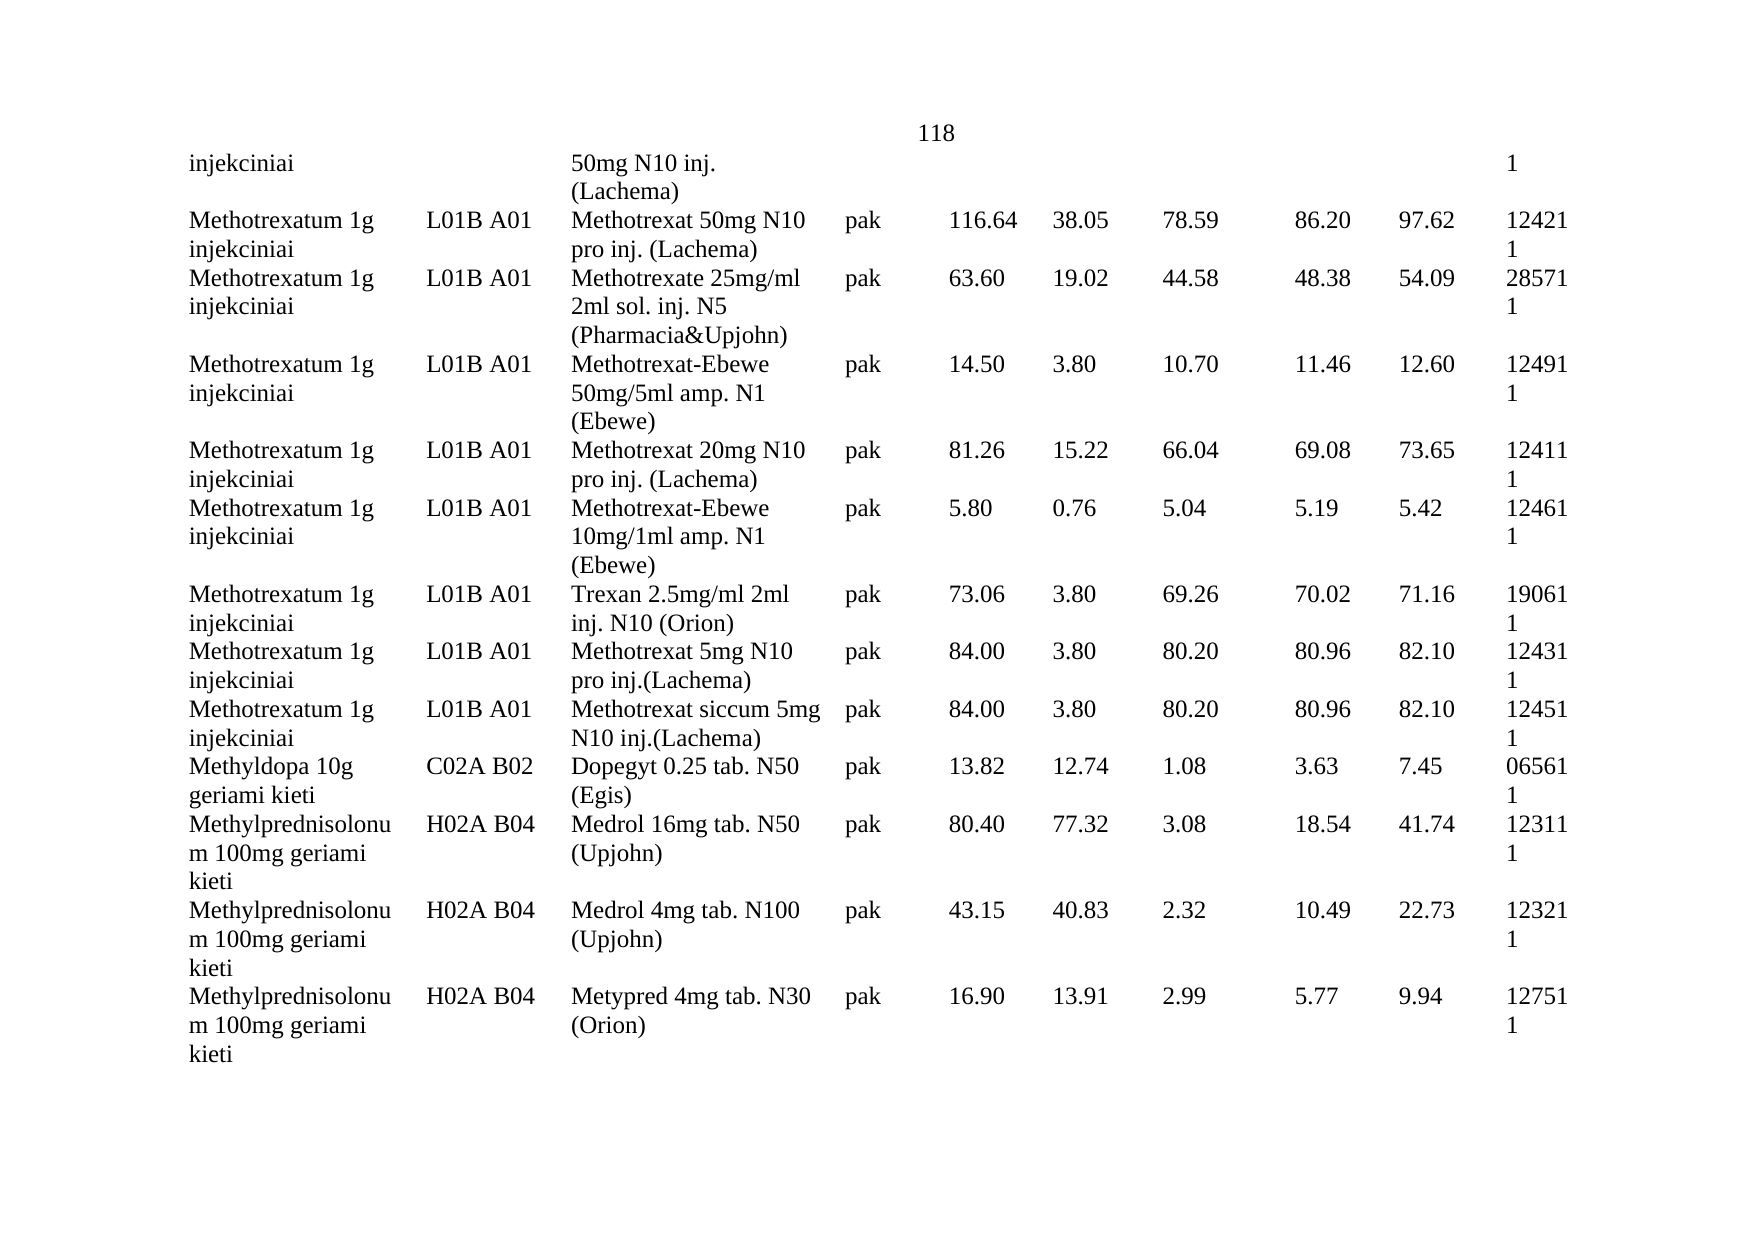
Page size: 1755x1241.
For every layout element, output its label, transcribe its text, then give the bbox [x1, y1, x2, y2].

table_cell 16.90 [938, 981, 1041, 1068]
table_cell Methotrexatum 1g injekciniai [177, 579, 415, 636]
table_cell 065611 [1495, 751, 1589, 809]
table_cell 15.22 [1041, 435, 1151, 493]
table_cell 124511 [1495, 694, 1589, 751]
table_cell [1589, 981, 1595, 1068]
table_cell 41.74 [1388, 809, 1494, 895]
table_cell [834, 148, 937, 205]
table_cell 123111 [1495, 809, 1589, 895]
table_cell [1388, 148, 1494, 205]
table_cell Methotrexat-Ebewe 10mg/1ml amp. N1 (Ebewe) [560, 493, 833, 579]
table_cell 3.80 [1041, 349, 1151, 435]
table_cell 10.70 [1151, 349, 1283, 435]
table_cell Methotrexat siccum 5mg N10 inj.(Lachema) [560, 694, 833, 751]
table_cell 3.80 [1041, 636, 1151, 694]
table_cell 80.96 [1283, 636, 1387, 694]
table_cell 69.08 [1283, 435, 1387, 493]
table_cell 0.76 [1041, 493, 1151, 579]
table_cell pak [834, 435, 937, 493]
table_cell Methotrexatum 1g injekciniai [177, 694, 415, 751]
table_cell [1589, 493, 1595, 579]
table_cell 69.26 [1151, 579, 1283, 636]
table_cell [1041, 148, 1151, 205]
table_cell 127511 [1495, 981, 1589, 1068]
table_cell [1589, 349, 1595, 435]
table_cell 22.73 [1388, 895, 1494, 981]
table_cell [938, 148, 1041, 205]
table_cell 123211 [1495, 895, 1589, 981]
table_cell Medrol 4mg tab. N100 (Upjohn) [560, 895, 833, 981]
table_cell L01B A01 [415, 636, 559, 694]
table_cell 43.15 [938, 895, 1041, 981]
table_cell [1589, 263, 1595, 349]
table_cell 80.40 [938, 809, 1041, 895]
table_cell 63.60 [938, 263, 1041, 349]
table_cell 14.50 [938, 349, 1041, 435]
table_cell 84.00 [938, 694, 1041, 751]
table_cell [1283, 148, 1387, 205]
table_cell 81.26 [938, 435, 1041, 493]
table_cell 19.02 [1041, 263, 1151, 349]
table_cell Methyldopa 10g geriami kieti [177, 751, 415, 809]
table_cell [1589, 694, 1595, 751]
table_cell 80.20 [1151, 694, 1283, 751]
table_cell 44.58 [1151, 263, 1283, 349]
table_cell Metypred 4mg tab. N30 (Orion) [560, 981, 833, 1068]
table_cell Methotrexatum 1g injekciniai [177, 349, 415, 435]
table_cell H02A B04 [415, 809, 559, 895]
table_cell 5.42 [1388, 493, 1494, 579]
table_cell [1589, 809, 1595, 895]
table_cell pak [834, 205, 937, 263]
table_cell 3.80 [1041, 579, 1151, 636]
table_cell Medrol 16mg tab. N50 (Upjohn) [560, 809, 833, 895]
table_cell 5.04 [1151, 493, 1283, 579]
table_cell [1589, 636, 1595, 694]
table_cell 71.16 [1388, 579, 1494, 636]
table_cell 80.96 [1283, 694, 1387, 751]
table_cell Dopegyt 0.25 tab. N50 (Egis) [560, 751, 833, 809]
table_cell 190611 [1495, 579, 1589, 636]
table_cell 73.65 [1388, 435, 1494, 493]
table_cell 78.59 [1151, 205, 1283, 263]
table_cell Methylprednisolonum 100mg geriami kieti [177, 981, 415, 1068]
table_cell 3.63 [1283, 751, 1387, 809]
table_cell 18.54 [1283, 809, 1387, 895]
table_cell [1151, 148, 1283, 205]
table_cell [1589, 148, 1595, 205]
table_cell Methylprednisolonum 100mg geriami kieti [177, 895, 415, 981]
table_cell Methotrexat 50mg N10 pro inj. (Lachema) [560, 205, 833, 263]
table_cell pak [834, 809, 937, 895]
table_cell injekciniai [177, 148, 415, 205]
table_cell Methotrexat 5mg N10 pro inj.(Lachema) [560, 636, 833, 694]
table_cell pak [834, 694, 937, 751]
table_cell pak [834, 579, 937, 636]
table_cell 124311 [1495, 636, 1589, 694]
table_cell 3.08 [1151, 809, 1283, 895]
table_cell L01B A01 [415, 493, 559, 579]
table_cell Methotrexatum 1g injekciniai [177, 493, 415, 579]
table_cell 82.10 [1388, 636, 1494, 694]
table_cell 82.10 [1388, 694, 1494, 751]
table_cell 13.82 [938, 751, 1041, 809]
table_cell H02A B04 [415, 981, 559, 1068]
table_cell 2.32 [1151, 895, 1283, 981]
table_cell [1589, 895, 1595, 981]
table_cell [415, 148, 559, 205]
table_cell pak [834, 981, 937, 1068]
table_cell 12.74 [1041, 751, 1151, 809]
table_cell Methotrexatum 1g injekciniai [177, 263, 415, 349]
table_cell 70.02 [1283, 579, 1387, 636]
table_cell 80.20 [1151, 636, 1283, 694]
table_cell 97.62 [1388, 205, 1494, 263]
table_cell 13.91 [1041, 981, 1151, 1068]
table_cell 2.99 [1151, 981, 1283, 1068]
table_cell 77.32 [1041, 809, 1151, 895]
table_cell pak [834, 636, 937, 694]
table_cell 66.04 [1151, 435, 1283, 493]
table_cell 124911 [1495, 349, 1589, 435]
table_cell 40.83 [1041, 895, 1151, 981]
table_cell Trexan 2.5mg/ml 2ml inj. N10 (Orion) [560, 579, 833, 636]
table_cell pak [834, 895, 937, 981]
table_cell 1 [1495, 148, 1589, 205]
table_cell L01B A01 [415, 349, 559, 435]
table_cell [1589, 751, 1595, 809]
table_cell 1.08 [1151, 751, 1283, 809]
table_cell Methotrexat-Ebewe 50mg/5ml amp. N1 (Ebewe) [560, 349, 833, 435]
table_cell 54.09 [1388, 263, 1494, 349]
table_cell Methotrexatum 1g injekciniai [177, 435, 415, 493]
table_cell 124111 [1495, 435, 1589, 493]
table_cell Methylprednisolonum 100mg geriami kieti [177, 809, 415, 895]
table_cell 285711 [1495, 263, 1589, 349]
table_cell 10.49 [1283, 895, 1387, 981]
table_cell 124211 [1495, 205, 1589, 263]
table_cell 12.60 [1388, 349, 1494, 435]
table_cell 124611 [1495, 493, 1589, 579]
table_cell L01B A01 [415, 263, 559, 349]
table_cell 5.80 [938, 493, 1041, 579]
table_cell 3.80 [1041, 694, 1151, 751]
table_cell Methotrexat 20mg N10 pro inj. (Lachema) [560, 435, 833, 493]
table_cell 11.46 [1283, 349, 1387, 435]
table_cell pak [834, 493, 937, 579]
table_cell [1589, 205, 1595, 263]
table_cell 5.77 [1283, 981, 1387, 1068]
table_cell pak [834, 751, 937, 809]
table_cell 5.19 [1283, 493, 1387, 579]
table_cell 9.94 [1388, 981, 1494, 1068]
table_cell C02A B02 [415, 751, 559, 809]
table_cell 86.20 [1283, 205, 1387, 263]
table_cell Methotrexatum 1g injekciniai [177, 636, 415, 694]
table_cell 84.00 [938, 636, 1041, 694]
table_cell L01B A01 [415, 694, 559, 751]
table_cell L01B A01 [415, 579, 559, 636]
table_cell pak [834, 349, 937, 435]
table_cell Methotrexate 25mg/ml 2ml sol. inj. N5 (Pharmacia&Upjohn) [560, 263, 833, 349]
table_cell 73.06 [938, 579, 1041, 636]
table_cell pak [834, 263, 937, 349]
table_cell 48.38 [1283, 263, 1387, 349]
table_cell [1589, 435, 1595, 493]
table_cell L01B A01 [415, 205, 559, 263]
table_cell Methotrexatum 1g injekciniai [177, 205, 415, 263]
table_cell 7.45 [1388, 751, 1494, 809]
table_cell L01B A01 [415, 435, 559, 493]
table_cell 50mg N10 inj.(Lachema) [560, 148, 833, 205]
table_cell 38.05 [1041, 205, 1151, 263]
table_cell [1589, 579, 1595, 636]
table_cell 116.64 [938, 205, 1041, 263]
table_cell H02A B04 [415, 895, 559, 981]
